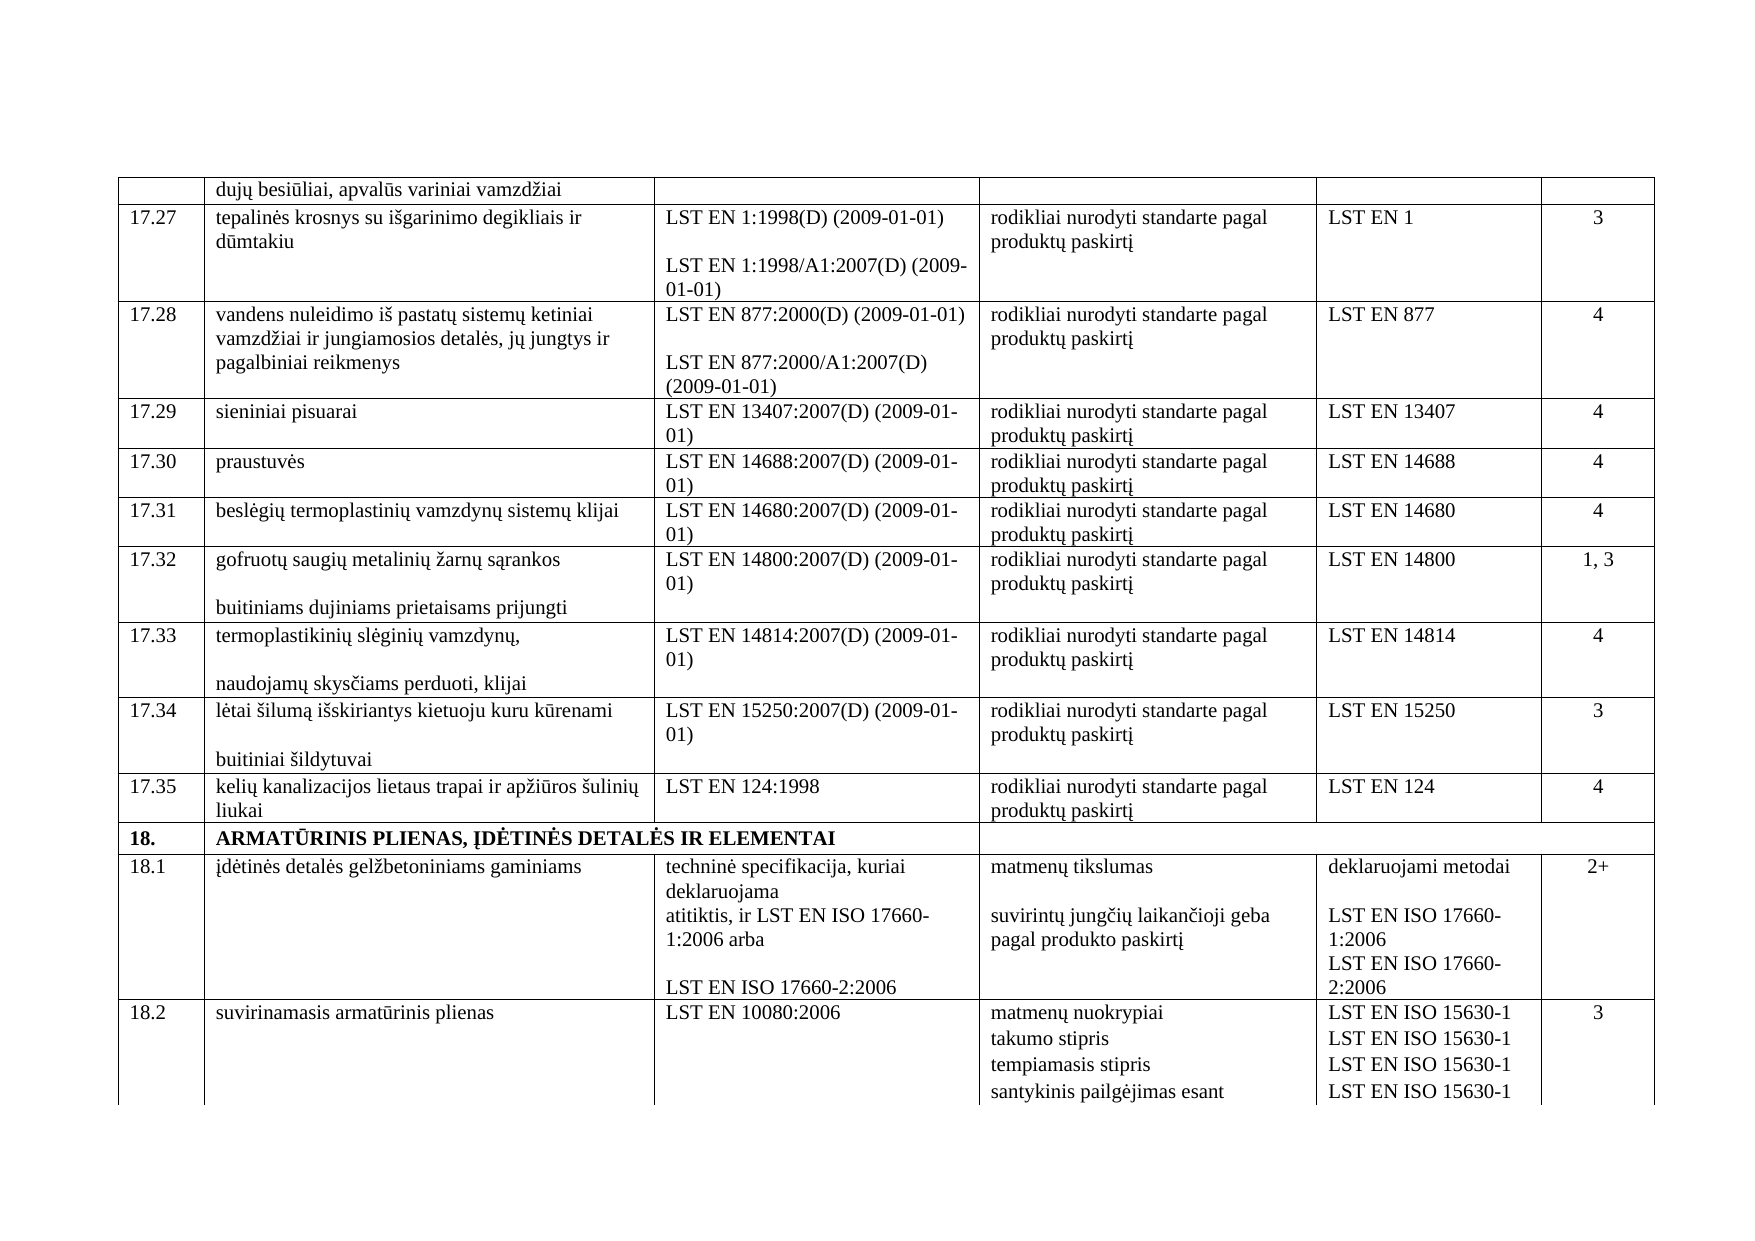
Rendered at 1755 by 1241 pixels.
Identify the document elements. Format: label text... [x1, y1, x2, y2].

table_cell [119, 595, 204, 622]
table_cell [205, 951, 654, 999]
table_cell [980, 178, 1316, 204]
table_cell LST EN ISO 15630-1 [1317, 1079, 1541, 1105]
table_cell LST EN 14814 [1317, 623, 1541, 671]
table_cell rodikliai nurodyti standarte pagal produktų paskirtį [980, 302, 1316, 350]
table_cell LST EN 14800 [1317, 547, 1541, 595]
table_cell [205, 903, 654, 951]
table_cell rodikliai nurodyti standarte pagal produktų paskirtį [980, 399, 1316, 447]
table_cell 17.28 [119, 302, 204, 350]
table_cell 4 [1542, 449, 1654, 497]
table_cell [1542, 671, 1654, 697]
table_cell 3 [1542, 698, 1654, 746]
table_cell [1317, 746, 1541, 773]
table_cell LST EN ISO 15630-1 [1317, 1052, 1541, 1078]
table_cell LST EN ISO 17660-2:2006 [1317, 951, 1541, 999]
table_cell beslėgių termoplastinių vamzdynų sistemų klijai [205, 498, 654, 546]
table_cell takumo stipris [980, 1025, 1316, 1052]
table_cell [655, 671, 979, 697]
table_cell [119, 1079, 204, 1105]
table_cell [1317, 595, 1541, 622]
table_cell kelių kanalizacijos lietaus trapai ir apžiūros šulinių liukai [205, 774, 654, 822]
table_cell LST EN 13407 [1317, 399, 1541, 447]
table_cell [1317, 350, 1541, 398]
table_cell [1542, 1025, 1654, 1052]
table_cell [1542, 253, 1654, 301]
table_cell [119, 1025, 204, 1052]
table_cell [1542, 951, 1654, 999]
table_cell LST EN 1:1998/A1:2007(D) (2009-01-01) [655, 253, 979, 301]
table_cell [980, 671, 1316, 697]
table_cell buitiniai šildytuvai [205, 746, 654, 773]
table_cell matmenų tikslumas [980, 855, 1316, 903]
table_cell [1542, 823, 1654, 853]
table_cell rodikliai nurodyti standarte pagal produktų paskirtį [980, 205, 1316, 253]
table_cell 18.2 [119, 1000, 204, 1025]
table_cell LST EN ISO 15630-1 [1317, 1025, 1541, 1052]
table_cell LST EN ISO 15630-1 [1317, 1000, 1541, 1025]
table_cell buitiniams dujiniams prietaisams prijungti [205, 595, 654, 622]
table_cell [1542, 595, 1654, 622]
table_cell deklaruojami metodai [1317, 855, 1541, 903]
table_cell LST EN 14680 [1317, 498, 1541, 546]
table_cell [205, 1052, 654, 1078]
table_cell LST EN 14814:2007(D) (2009-01-01) [655, 623, 979, 671]
table_cell LST EN 14680:2007(D) (2009-01-01) [655, 498, 979, 546]
table_cell [655, 595, 979, 622]
table_cell [205, 1025, 654, 1052]
table_cell tepalinės krosnys su išgarinimo degikliais ir dūmtakiu [205, 205, 654, 253]
table_cell [119, 671, 204, 697]
table_cell rodikliai nurodyti standarte pagal produktų paskirtį [980, 698, 1316, 746]
table_cell [119, 1052, 204, 1078]
table_cell tempiamasis stipris [980, 1052, 1316, 1078]
table_cell 4 [1542, 302, 1654, 350]
table_cell [1542, 746, 1654, 773]
table_cell 4 [1542, 623, 1654, 671]
table_cell [1317, 823, 1542, 853]
table_cell [1542, 178, 1654, 204]
table_cell LST EN ISO 17660-2:2006 [655, 951, 979, 999]
table_cell dujų besiūliai, apvalūs variniai vamzdžiai [205, 178, 654, 204]
table_cell rodikliai nurodyti standarte pagal produktų paskirtį [980, 774, 1316, 822]
table_cell [1542, 1079, 1654, 1105]
table_cell rodikliai nurodyti standarte pagal produktų paskirtį [980, 449, 1316, 497]
table_cell techninė specifikacija, kuriai deklaruojama [655, 855, 979, 903]
table_cell [205, 1079, 654, 1105]
table_cell 1, 3 [1542, 547, 1654, 595]
table_cell LST EN 877 [1317, 302, 1541, 350]
table_cell rodikliai nurodyti standarte pagal produktų paskirtį [980, 623, 1316, 671]
table_cell [655, 746, 979, 773]
table_cell [1542, 350, 1654, 398]
table_cell LST EN 877:2000/A1:2007(D) (2009-01-01) [655, 350, 979, 398]
table_cell 17.29 [119, 399, 204, 447]
table_cell 3 [1542, 1000, 1654, 1025]
table_cell LST EN 877:2000(D) (2009-01-01) [655, 302, 979, 350]
table_cell [1317, 178, 1541, 204]
table_cell rodikliai nurodyti standarte pagal produktų paskirtį [980, 498, 1316, 546]
table_cell termoplastikinių slėginių vamzdynų, [205, 623, 654, 671]
table_cell [1542, 1052, 1654, 1078]
table_cell LST EN 14800:2007(D) (2009-01-01) [655, 547, 979, 595]
table_cell LST EN ISO 17660-1:2006 [1317, 903, 1541, 951]
table_cell LST EN 1 [1317, 205, 1541, 253]
table_cell 4 [1542, 399, 1654, 447]
table_cell matmenų nuokrypiai [980, 1000, 1316, 1025]
table_cell praustuvės [205, 449, 654, 497]
table_cell 17.30 [119, 449, 204, 497]
table_cell ARMATŪRINIS PLIENAS, ĮDĖTINĖS DETALĖS IR ELEMENTAI [205, 823, 979, 853]
table_cell [980, 253, 1316, 301]
table_cell 3 [1542, 205, 1654, 253]
table_cell sieniniai pisuarai [205, 399, 654, 447]
table_cell [655, 178, 979, 204]
table_cell suvirintų jungčių laikančioji geba pagal produkto paskirtį [980, 903, 1316, 951]
table_cell 18.1 [119, 855, 204, 903]
table_cell [980, 350, 1316, 398]
table_cell atitiktis, ir LST EN ISO 17660-1:2006 arba [655, 903, 979, 951]
table_cell LST EN 14688:2007(D) (2009-01-01) [655, 449, 979, 497]
table_cell suvirinamasis armatūrinis plienas [205, 1000, 654, 1025]
table_cell 18. [119, 823, 204, 853]
table_cell [119, 350, 204, 398]
table_cell 2+ [1542, 855, 1654, 903]
table_cell 17.32 [119, 547, 204, 595]
table_cell LST EN 14688 [1317, 449, 1541, 497]
table_cell [655, 1025, 979, 1052]
table_cell LST EN 13407:2007(D) (2009-01-01) [655, 399, 979, 447]
table_cell [119, 746, 204, 773]
table_cell 17.31 [119, 498, 204, 546]
table_cell LST EN 124 [1317, 774, 1541, 822]
table_cell LST EN 15250:2007(D) (2009-01-01) [655, 698, 979, 746]
table_cell [1317, 253, 1541, 301]
table_cell [119, 253, 204, 301]
table_cell santykinis pailgėjimas esant [980, 1079, 1316, 1105]
table_cell [1542, 903, 1654, 951]
table_cell LST EN 10080:2006 [655, 1000, 979, 1025]
table_cell [119, 178, 204, 204]
table_cell įdėtinės detalės gelžbetoniniams gaminiams [205, 855, 654, 903]
table_cell 17.35 [119, 774, 204, 822]
table_cell lėtai šilumą išskiriantys kietuoju kuru kūrenami [205, 698, 654, 746]
table_cell 17.34 [119, 698, 204, 746]
table_cell [980, 595, 1316, 622]
table_cell 4 [1542, 774, 1654, 822]
table_cell 17.33 [119, 623, 204, 671]
table_cell vandens nuleidimo iš pastatų sistemų ketiniai vamzdžiai ir jungiamosios detalės, jų jungtys ir pagalbiniai reikmenys [205, 302, 654, 398]
table_cell 17.27 [119, 205, 204, 253]
table_cell [655, 1052, 979, 1078]
table_cell [205, 253, 654, 301]
table_cell [655, 1079, 979, 1105]
table_cell [1317, 671, 1541, 697]
table_cell [119, 903, 204, 951]
table_cell naudojamų skysčiams perduoti, klijai [205, 671, 654, 697]
table_cell [980, 823, 1317, 853]
table_cell rodikliai nurodyti standarte pagal produktų paskirtį [980, 547, 1316, 595]
table_cell 4 [1542, 498, 1654, 546]
table_cell [980, 746, 1316, 773]
table_cell [980, 951, 1316, 999]
table_cell LST EN 124:1998 [655, 774, 979, 822]
table_cell LST EN 1:1998(D) (2009-01-01) [655, 205, 979, 253]
table_cell [119, 951, 204, 999]
table_cell LST EN 15250 [1317, 698, 1541, 746]
table_cell gofruotų saugių metalinių žarnų sąrankos [205, 547, 654, 595]
